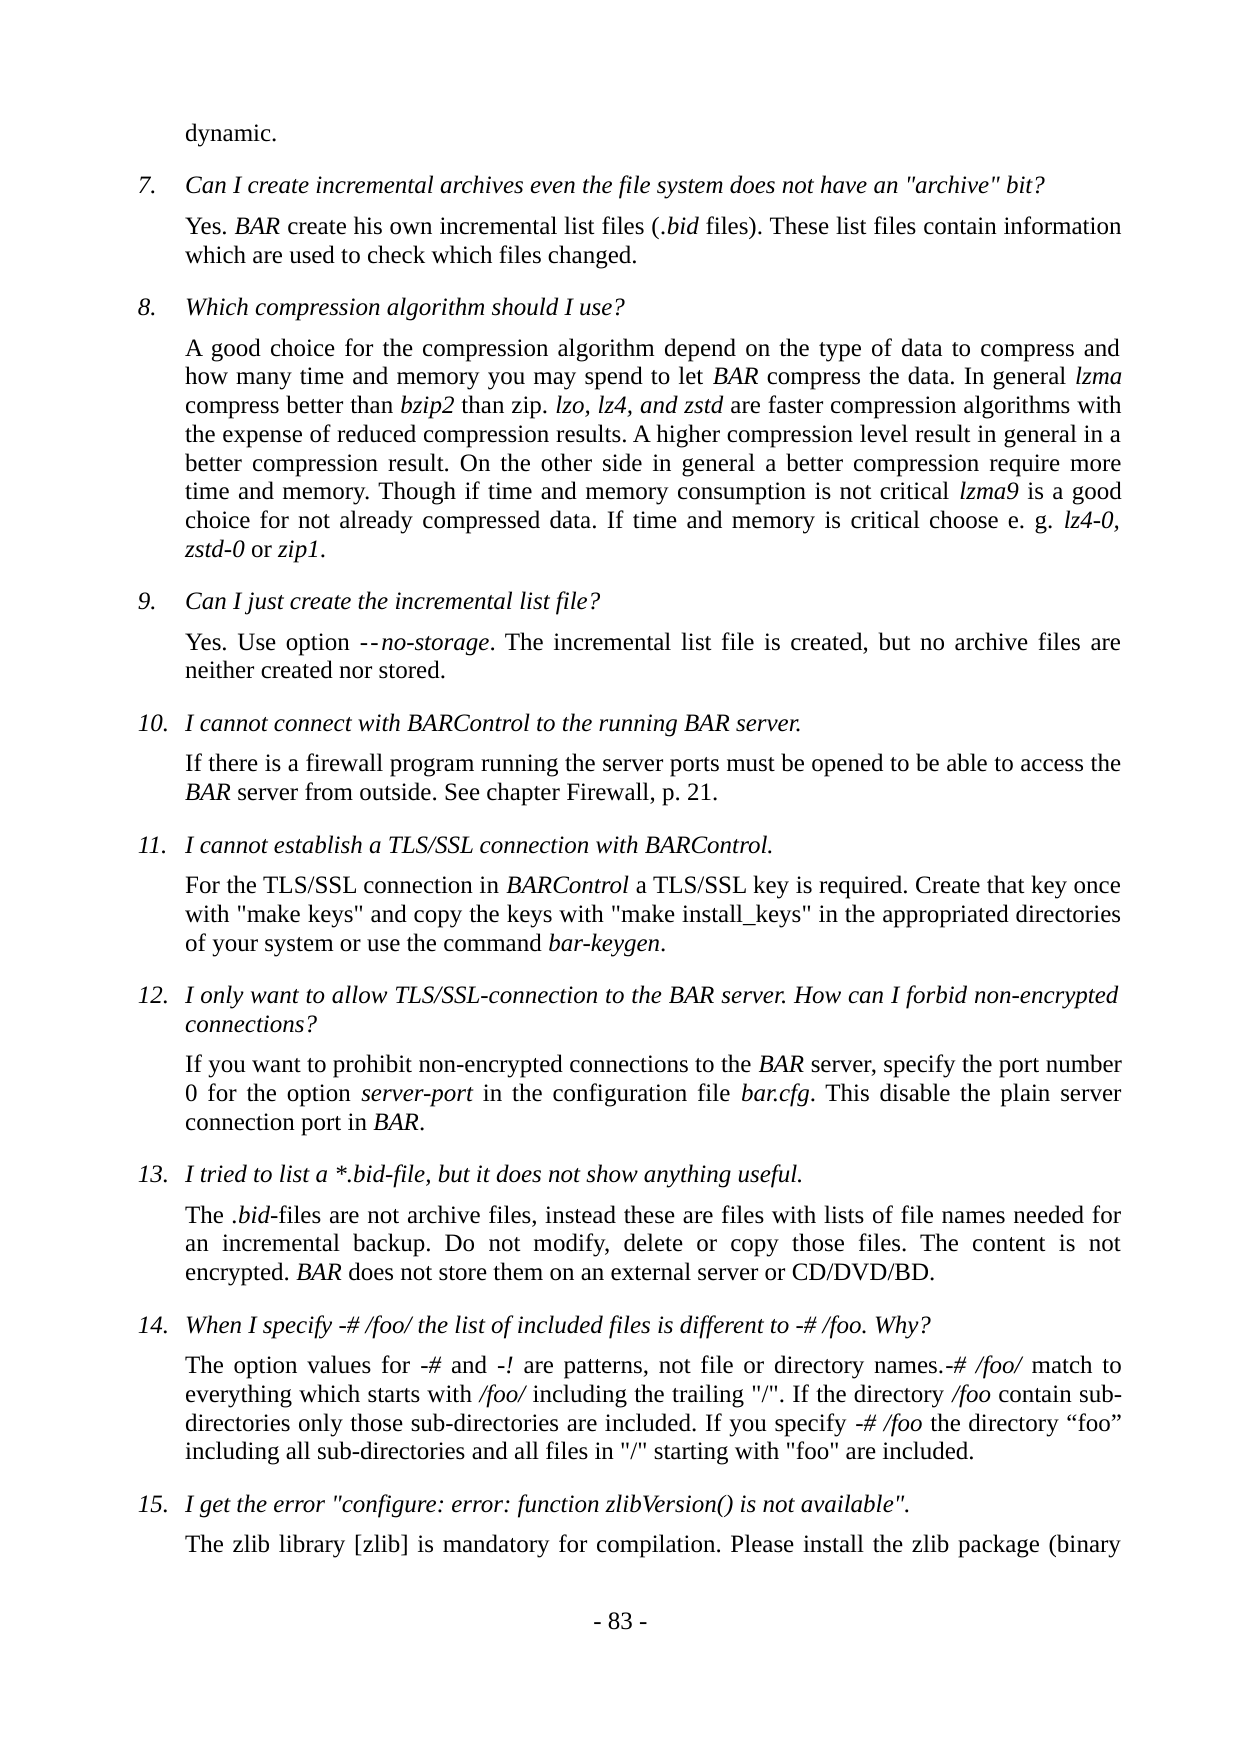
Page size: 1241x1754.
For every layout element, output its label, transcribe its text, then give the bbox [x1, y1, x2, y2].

text Yes. BAR create his own incremental list files (.bid files). These list files contain information which are used to check which files changed. [185, 211, 1122, 268]
text The option values for -# and -! are patterns, not file or directory names.-# /foo/ match to everything which starts with /foo/ including the trailing "/". If the directory /foo contain sub-directories only those sub-directories are included. If you specify -# /foo the directory “foo” including all sub-directories and all files in "/" starting with "foo" are included. [185, 1350, 1122, 1465]
list I cannot connect with BARControl to the running BAR server. [138, 708, 1122, 737]
text If you want to prohibit non-encrypted connections to the BAR server, specify the port number 0 for the option server-port in the configuration file bar.cfg. This disable the plain server connection port in BAR. [185, 1049, 1122, 1136]
list I cannot establish a TLS/SSL connection with BARControl. [138, 830, 1122, 858]
list Can I just create the incremental list file? [138, 586, 1122, 615]
list Can I create incremental archives even the file system does not have an "archive" bit? [138, 171, 1122, 199]
list Which compression algorithm should I use? [138, 292, 1122, 321]
list I get the error "configure: error: function zlibVersion() is not available". [138, 1489, 1122, 1518]
text A good choice for the compression algorithm depend on the type of data to compress and how many time and memory you may spend to let BAR compress the data. In general lzma compress better than bzip2 than zip. lzo, lz4, and zstd are faster compression algorithms with the expense of reduced compression results. A higher compression level result in general in a better compression result. On the other side in general a better compression require more time and memory. Though if time and memory consumption is not critical lzma9 is a good choice for not already compressed data. If time and memory is critical choose e. g. lz4-0, zstd-0 or zip1. [185, 333, 1122, 563]
text If there is a firewall program running the server ports must be opened to be able to access the BAR server from outside. See chapter Firewall, p. 21. [185, 748, 1122, 806]
list I tried to list a *.bid-file, but it does not show anything useful. [138, 1159, 1122, 1188]
list I only want to allow TLS/SSL-connection to the BAR server. How can I forbid non-encrypted connections? [138, 980, 1122, 1038]
text The .bid-files are not archive files, instead these are files with lists of file names needed for an incremental backup. Do not modify, delete or copy those files. The content is not encrypted. BAR does not store them on an external server or CD/DVD/BD. [185, 1200, 1122, 1286]
text For the TLS/SSL connection in BARControl a TLS/SSL key is required. Create that key once with "make keys" and copy the keys with "make install_keys" in the appropriated directories of your system or use the command bar-keygen. [185, 870, 1122, 956]
text dynamic. [185, 118, 1122, 147]
list When I specify -# /foo/ the list of included files is different to -# /foo. Why? [138, 1310, 1122, 1338]
text Yes. Use option ‑‑no-storage. The incremental list file is created, but no archive files are neither created nor stored. [185, 627, 1122, 684]
text The zlib library [zlib] is mandatory for compilation. Please install the zlib package (binary [185, 1529, 1122, 1558]
